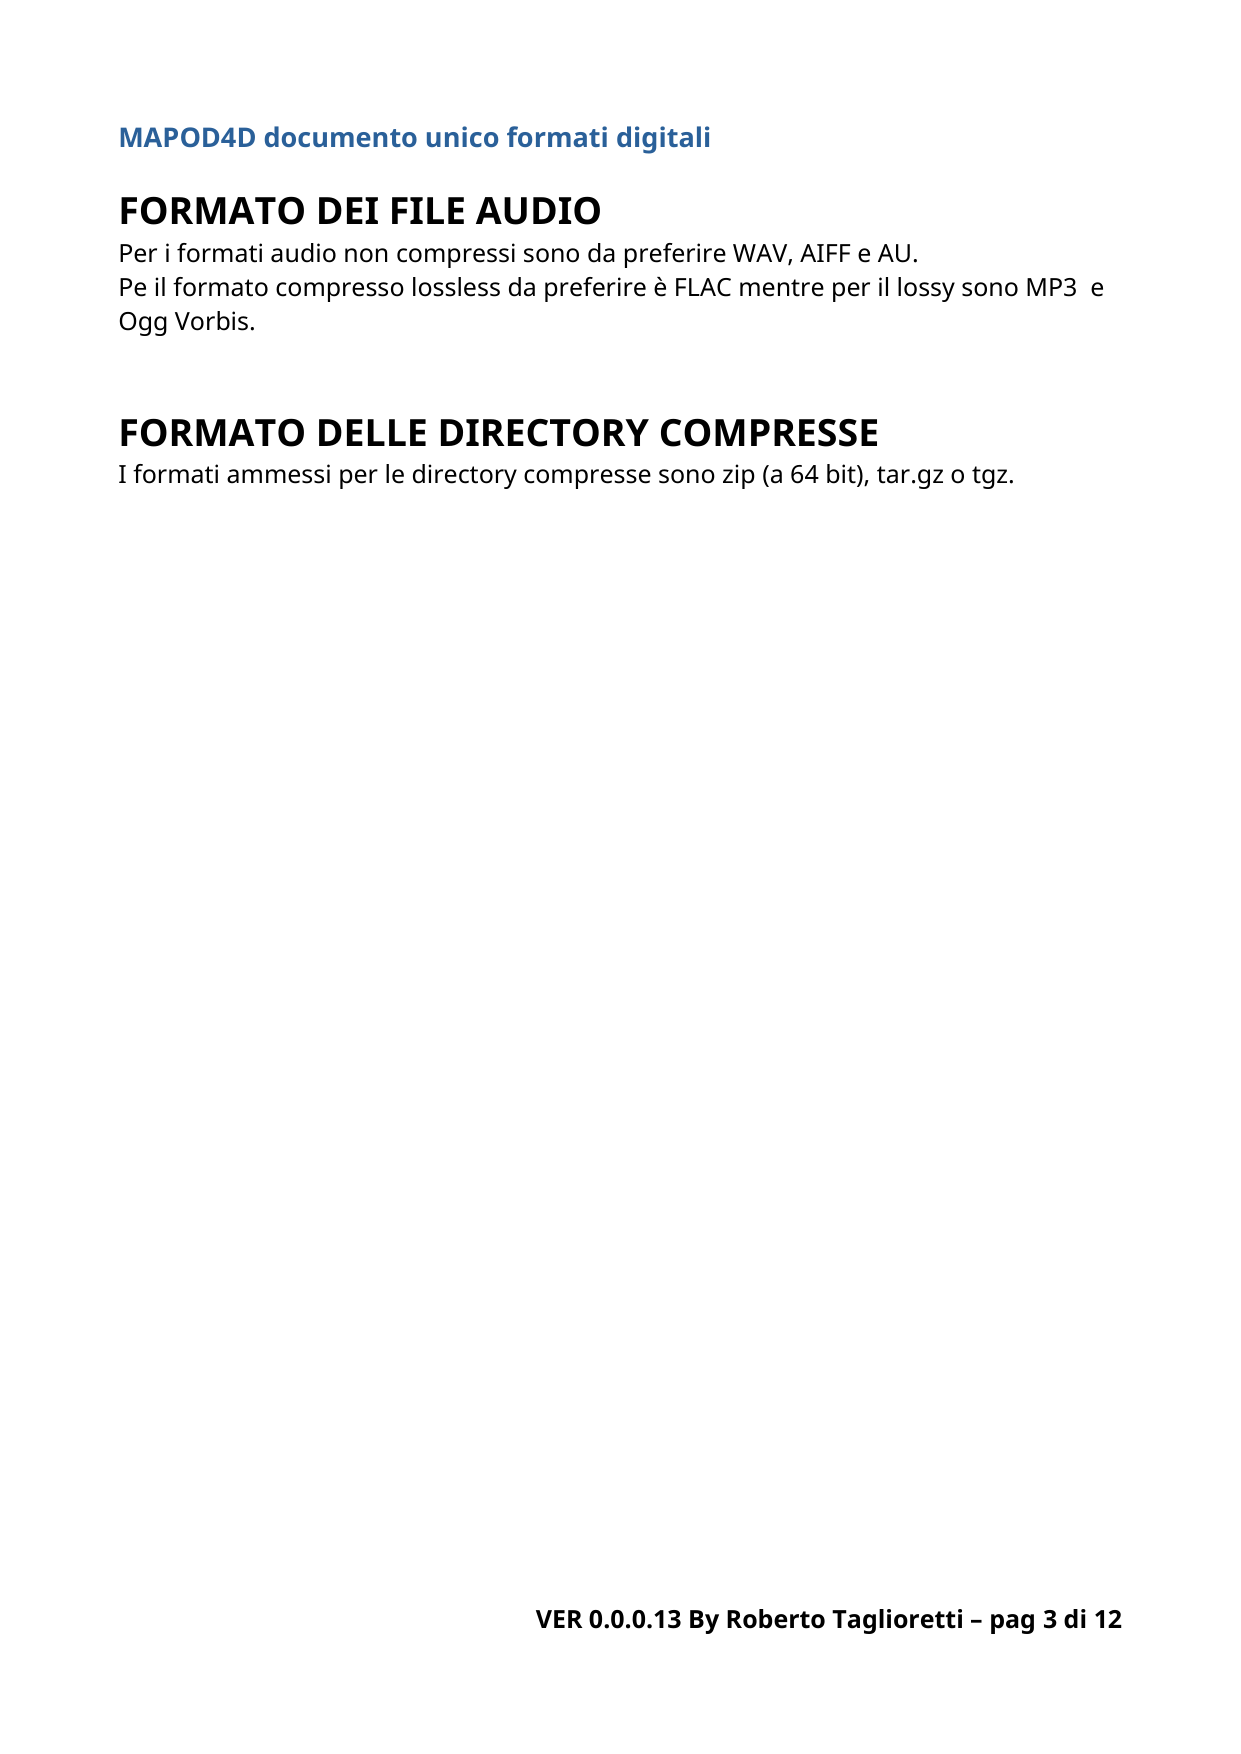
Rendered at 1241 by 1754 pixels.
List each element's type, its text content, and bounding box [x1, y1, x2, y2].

text FORMATO DEI FILE AUDIO [118, 184, 1122, 236]
text Per i formati audio non compressi sono da preferire WAV, AIFF e AU. [118, 236, 1122, 269]
text FORMATO DELLE DIRECTORY COMPRESSE [118, 406, 1122, 457]
text Pe il formato compresso lossless da preferire è FLAC mentre per il lossy sono MP3 e Ogg Vorbis. [118, 269, 1122, 338]
text I formati ammessi per le directory compresse sono zip (a 64 bit), tar.gz o tgz. [118, 457, 1122, 491]
